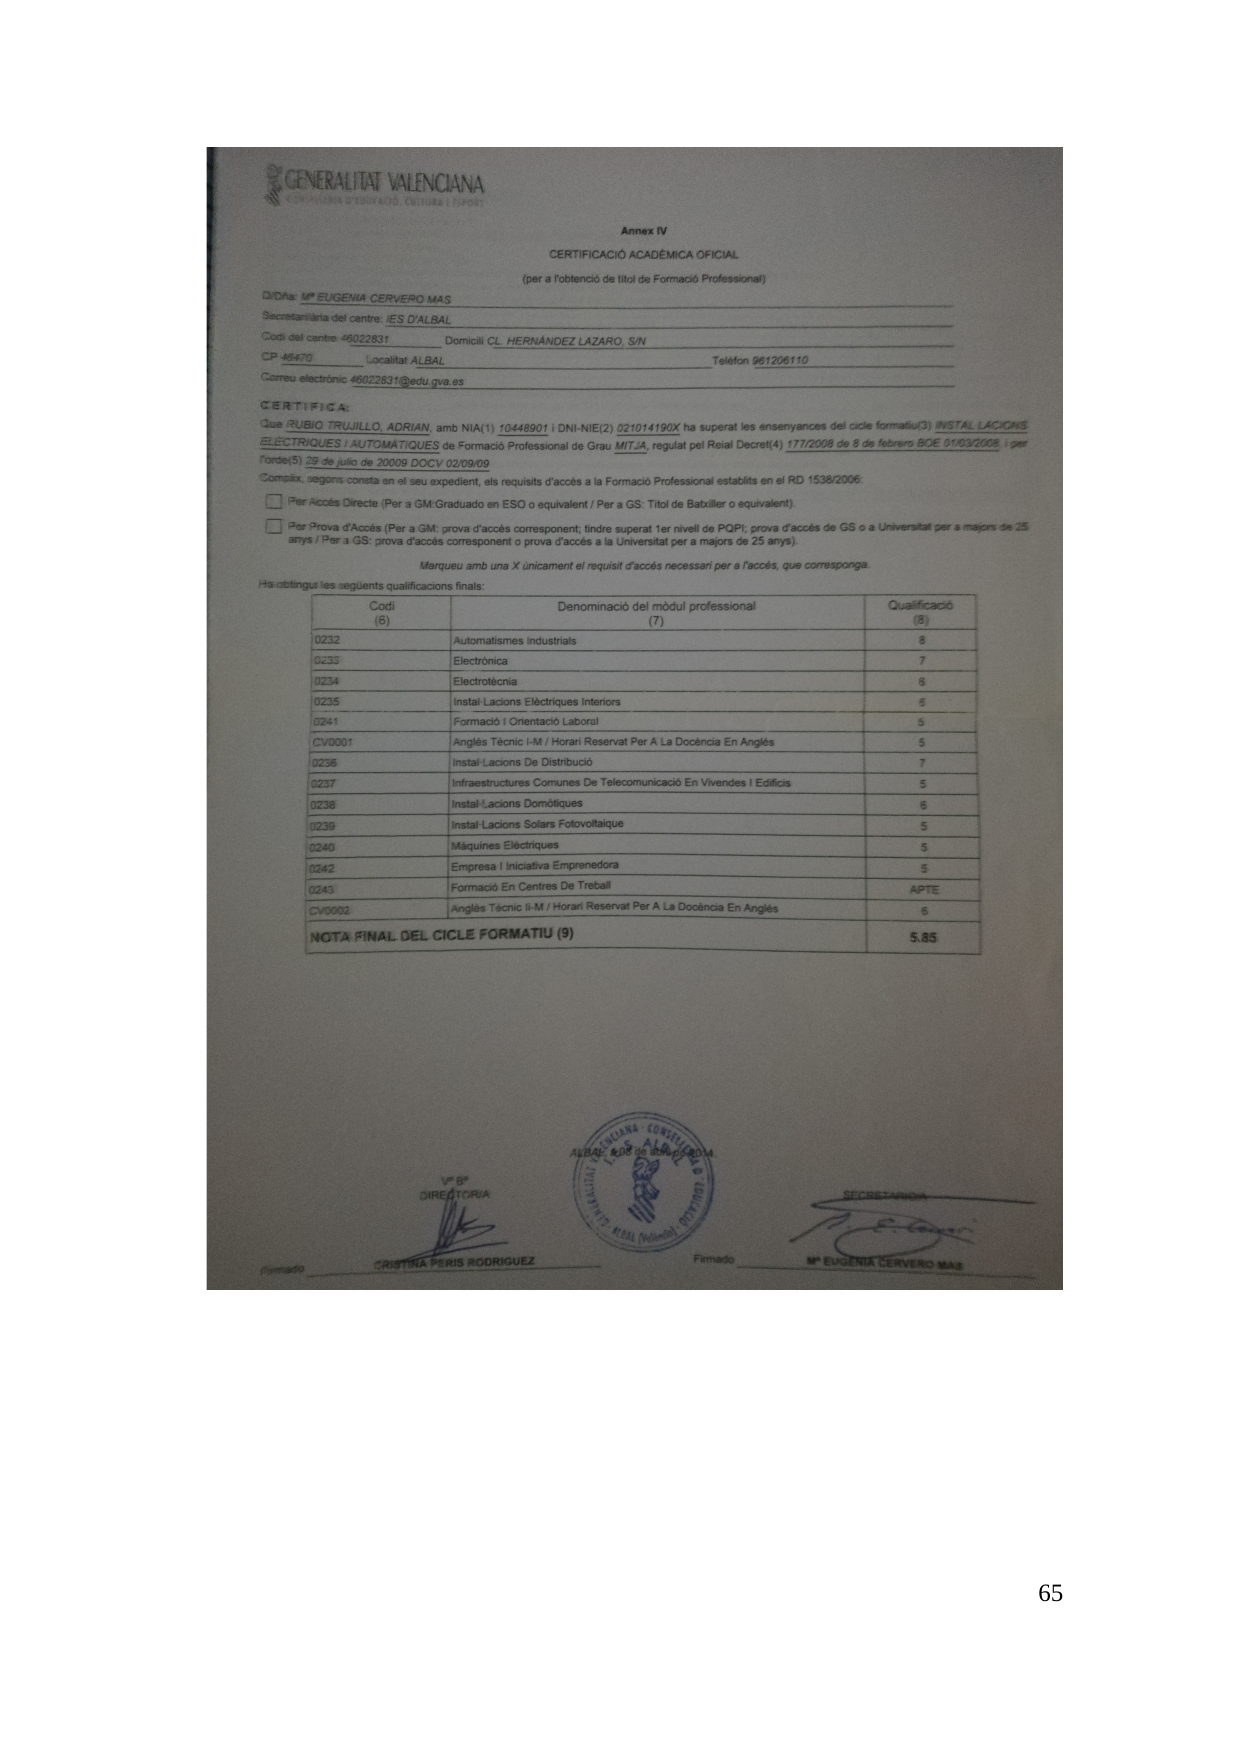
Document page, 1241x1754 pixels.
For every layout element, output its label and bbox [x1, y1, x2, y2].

picture [206, 147, 1063, 1290]
